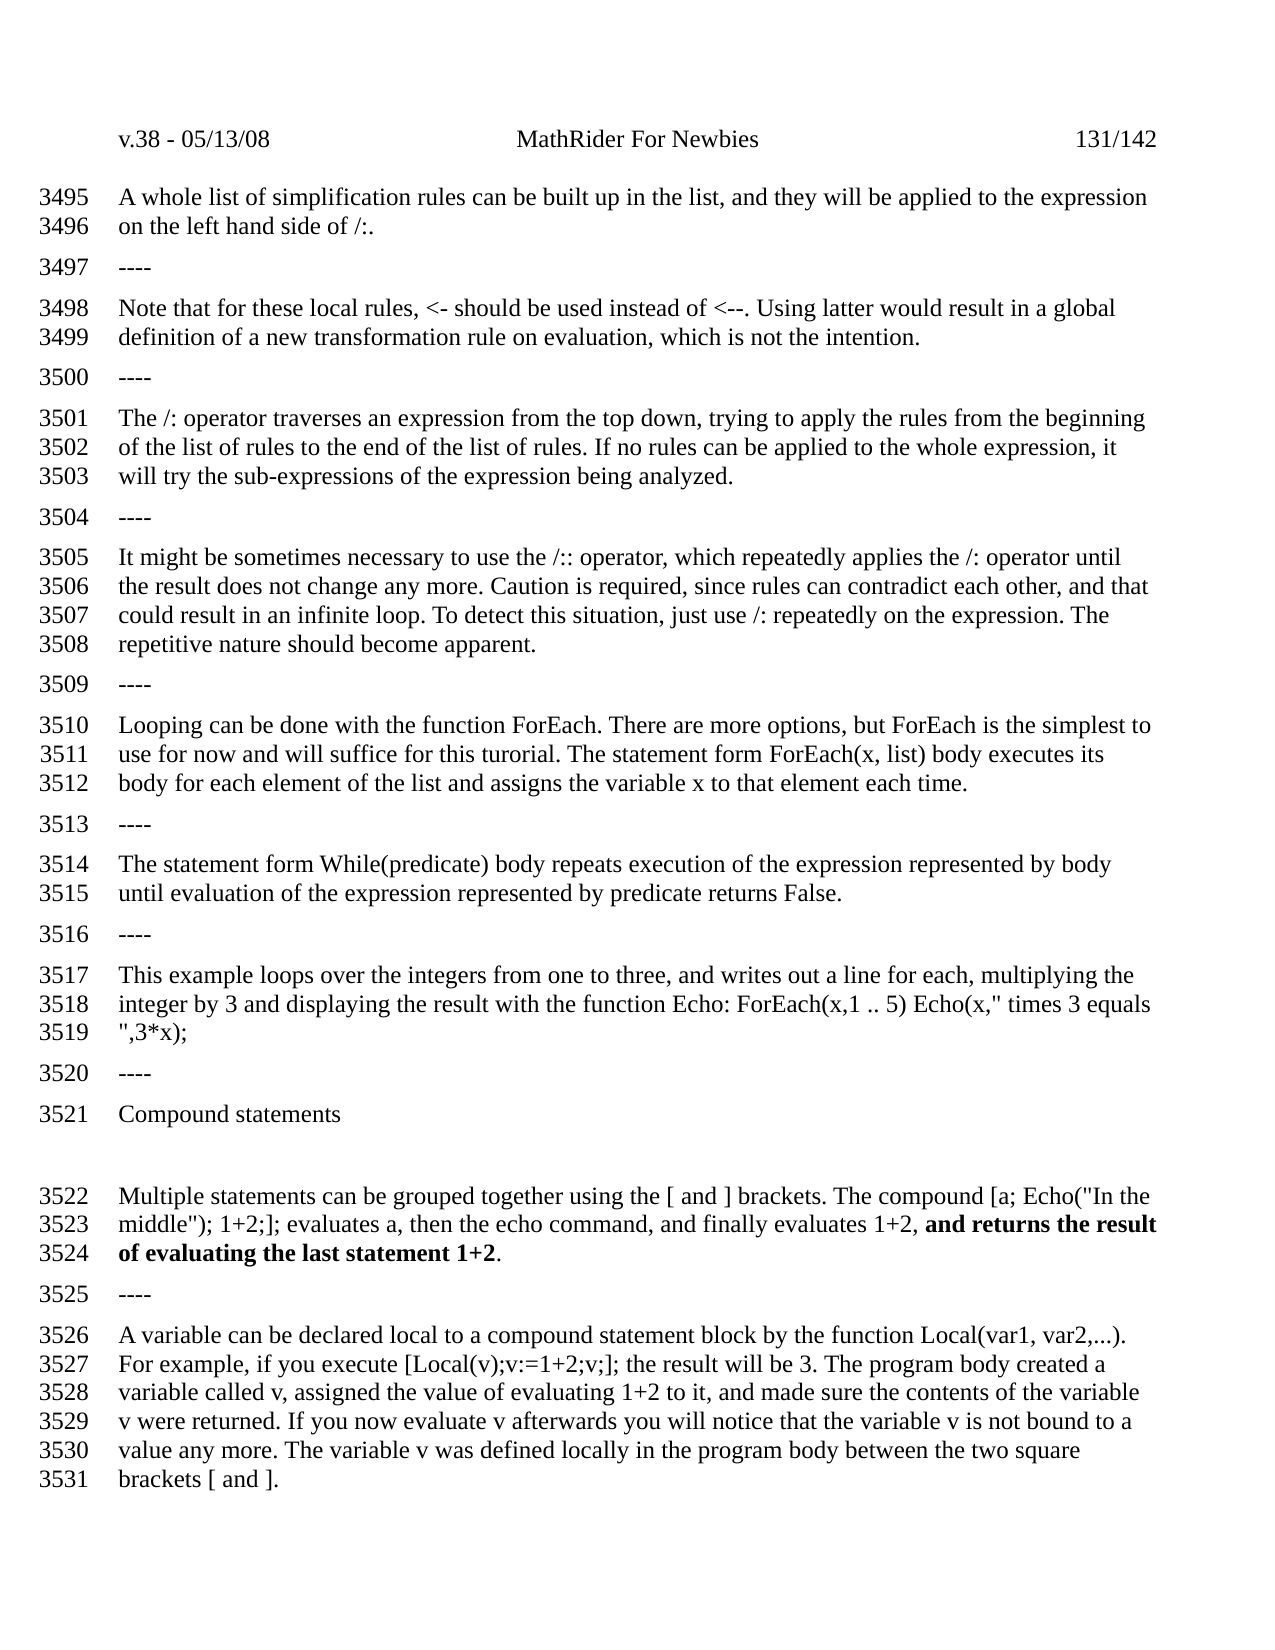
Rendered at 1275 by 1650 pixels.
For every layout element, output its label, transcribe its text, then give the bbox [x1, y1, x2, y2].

text This example loops over the integers from one to three, and writes out a line for each, multiplying the integer by 3 and displaying the result with the function Echo: ForEach(x,1 .. 5) Echo(x," times 3 equals ",3*x); [118, 960, 1157, 1046]
text ---- [118, 1058, 1157, 1087]
text The statement form While(predicate) body repeats execution of the expression represented by body until evaluation of the expression represented by predicate returns False. [118, 849, 1157, 907]
text Compound statements [118, 1099, 1157, 1128]
text A whole list of simplification rules can be built up in the list, and they will be applied to the expression on the left hand side of /:. [118, 182, 1157, 240]
text ---- [118, 252, 1157, 281]
text ---- [118, 1279, 1157, 1308]
text ---- [118, 362, 1157, 391]
text ---- [118, 669, 1157, 698]
text Looping can be done with the function ForEach. There are more options, but ForEach is the simplest to use for now and will suffice for this turorial. The statement form ForEach(x, list) body executes its body for each element of the list and assigns the variable x to that element each time. [118, 710, 1157, 797]
text Note that for these local rules, <- should be used instead of <--. Using latter would result in a global definition of a new transformation rule on evaluation, which is not the intention. [118, 293, 1157, 350]
text ---- [118, 502, 1157, 530]
text Multiple statements can be grouped together using the [ and ] brackets. The compound [a; Echo("In the middle"); 1+2;]; evaluates a, then the echo command, and finally evaluates 1+2, and returns the result of evaluating the last statement 1+2. [118, 1181, 1157, 1267]
text ---- [118, 919, 1157, 948]
text A variable can be declared local to a compound statement block by the function Local(var1, var2,...). For example, if you execute [Local(v);v:=1+2;v;]; the result will be 3. The program body created a variable called v, assigned the value of evaluating 1+2 to it, and made sure the contents of the variable v were returned. If you now evaluate v afterwards you will notice that the variable v is not bound to a value any more. The variable v was defined locally in the program body between the two square brackets [ and ]. [118, 1320, 1157, 1492]
text It might be sometimes necessary to use the /:: operator, which repeatedly applies the /: operator until the result does not change any more. Caution is required, since rules can contradict each other, and that could result in an infinite loop. To detect this situation, just use /: repeatedly on the expression. The repetitive nature should become apparent. [118, 542, 1157, 657]
text ---- [118, 809, 1157, 837]
text The /: operator traverses an expression from the top down, trying to apply the rules from the beginning of the list of rules to the end of the list of rules. If no rules can be applied to the whole expression, it will try the sub-expressions of the expression being analyzed. [118, 403, 1157, 489]
